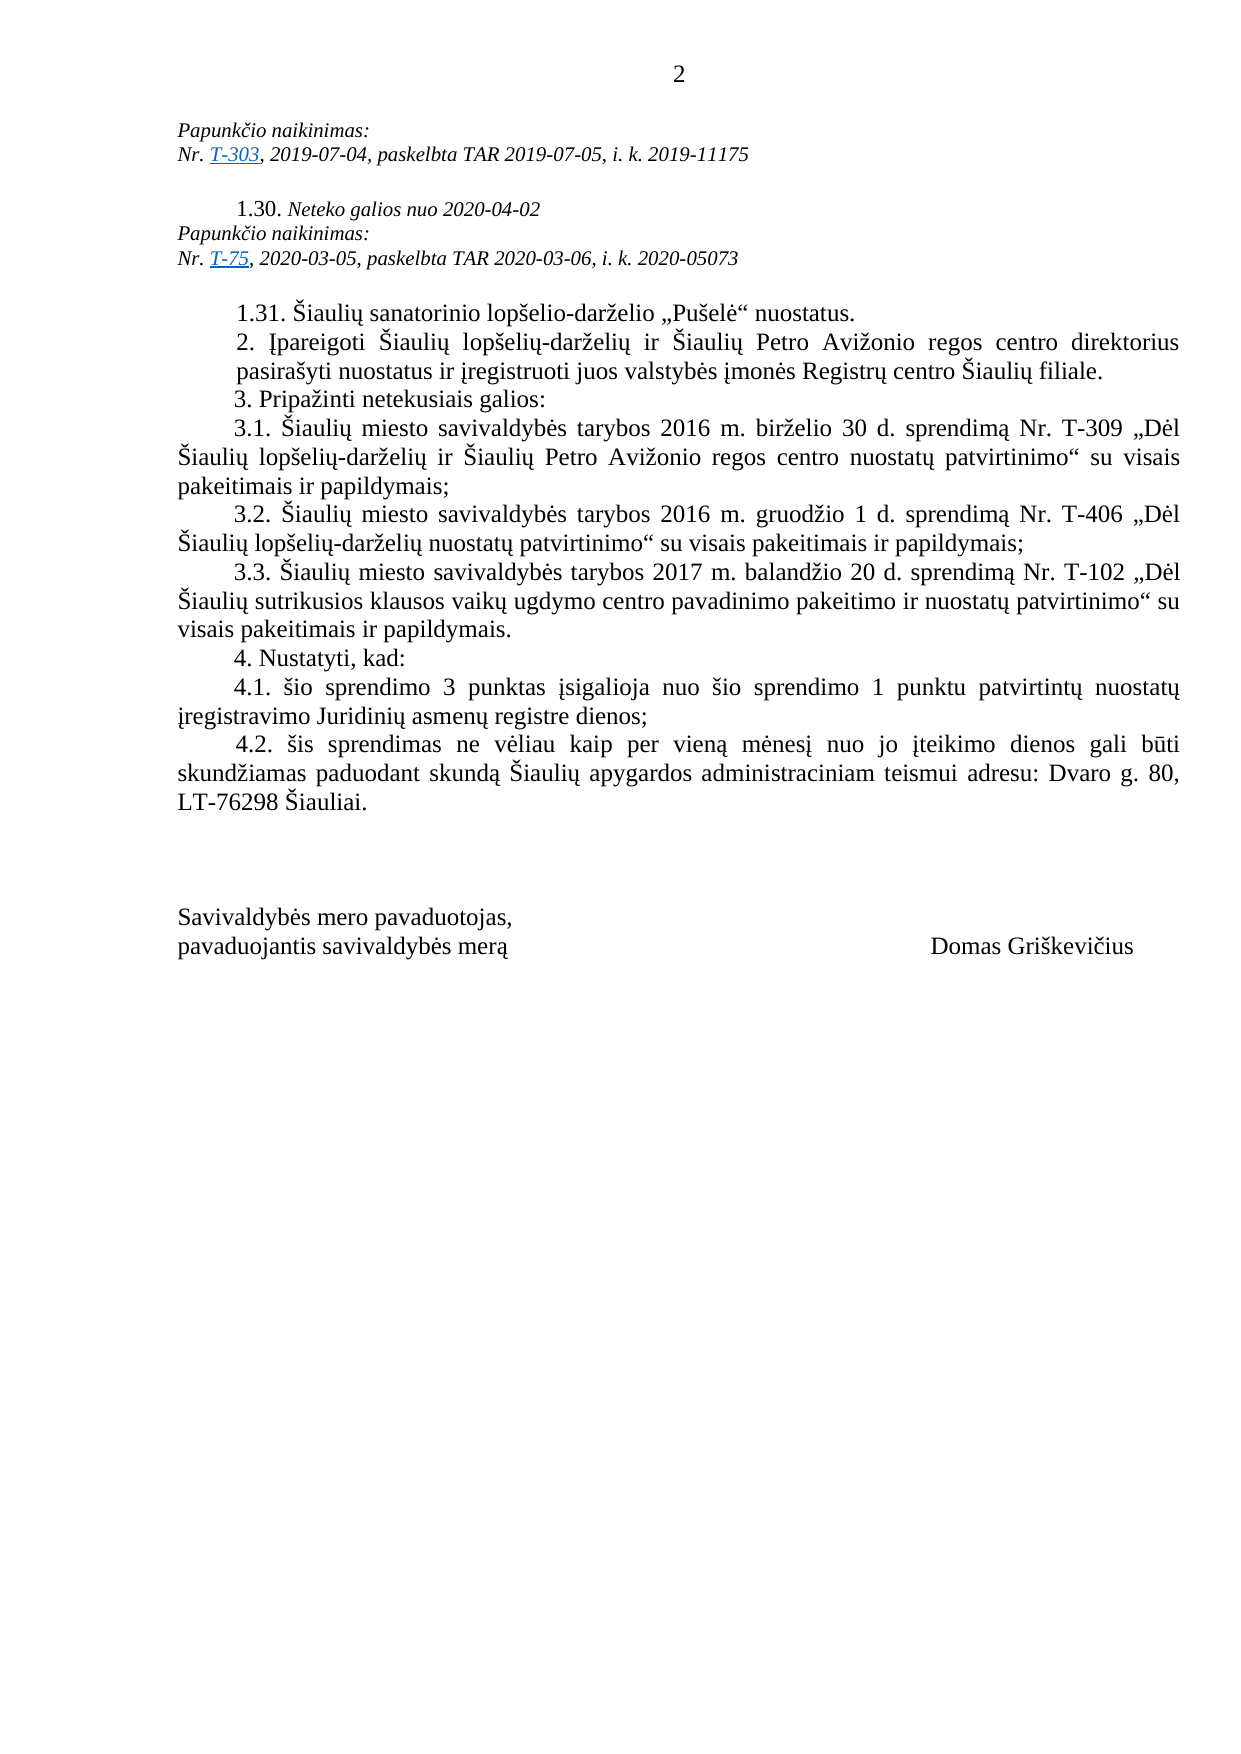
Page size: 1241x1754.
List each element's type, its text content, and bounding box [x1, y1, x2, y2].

text 1.30. Neteko galios nuo 2020-04-02 [177, 195, 1181, 221]
text 2. Įpareigoti Šiaulių lopšelių-darželių ir Šiaulių Petro Avižonio regos centro direktorius pasirašyti nuostatus ir įregistruoti juos valstybės įmonės Registrų centro Šiaulių filiale. [236, 327, 1181, 384]
text 4. Nustatyti, kad: [177, 643, 1181, 672]
text Savivaldybės mero pavaduotojas, [177, 902, 1181, 931]
text pavaduojantis savivaldybės merą Domas Griškevičius [177, 931, 1181, 959]
text 1.31. Šiaulių sanatorinio lopšelio-darželio „Pušelė“ nuostatus. [236, 298, 1181, 327]
text 3.2. Šiaulių miesto savivaldybės tarybos 2016 m. gruodžio 1 d. sprendimą Nr. T-406 „Dėl Šiaulių lopšelių-darželių nuostatų patvirtinimo“ su visais pakeitimais ir papildymais; [177, 499, 1181, 557]
text Nr. T-75, 2020-03-05, paskelbta TAR 2020-03-06, i. k. 2020-05073 [177, 245, 1181, 269]
text 4.1. šio sprendimo 3 punktas įsigalioja nuo šio sprendimo 1 punktu patvirtintų nuostatų įregistravimo Juridinių asmenų registre dienos; [177, 672, 1181, 729]
text 4.2. šis sprendimas ne vėliau kaip per vieną mėnesį nuo jo įteikimo dienos gali būti skundžiamas paduodant skundą Šiaulių apygardos administraciniam teismui adresu: Dvaro g. 80, LT-76298 Šiauliai. [177, 729, 1181, 816]
text Papunkčio naikinimas: [177, 221, 1181, 245]
text 3. Pripažinti netekusiais galios: [177, 384, 1181, 413]
text Nr. T-303, 2019-07-04, paskelbta TAR 2019-07-05, i. k. 2019-11175 [177, 142, 1181, 166]
text 3.3. Šiaulių miesto savivaldybės tarybos 2017 m. balandžio 20 d. sprendimą Nr. T-102 „Dėl Šiaulių sutrikusios klausos vaikų ugdymo centro pavadinimo pakeitimo ir nuostatų patvirtinimo“ su visais pakeitimais ir papildymais. [177, 557, 1181, 643]
text 3.1. Šiaulių miesto savivaldybės tarybos 2016 m. birželio 30 d. sprendimą Nr. T-309 „Dėl Šiaulių lopšelių-darželių ir Šiaulių Petro Avižonio regos centro nuostatų patvirtinimo“ su visais pakeitimais ir papildymais; [177, 413, 1181, 499]
text Papunkčio naikinimas: [177, 118, 1181, 142]
